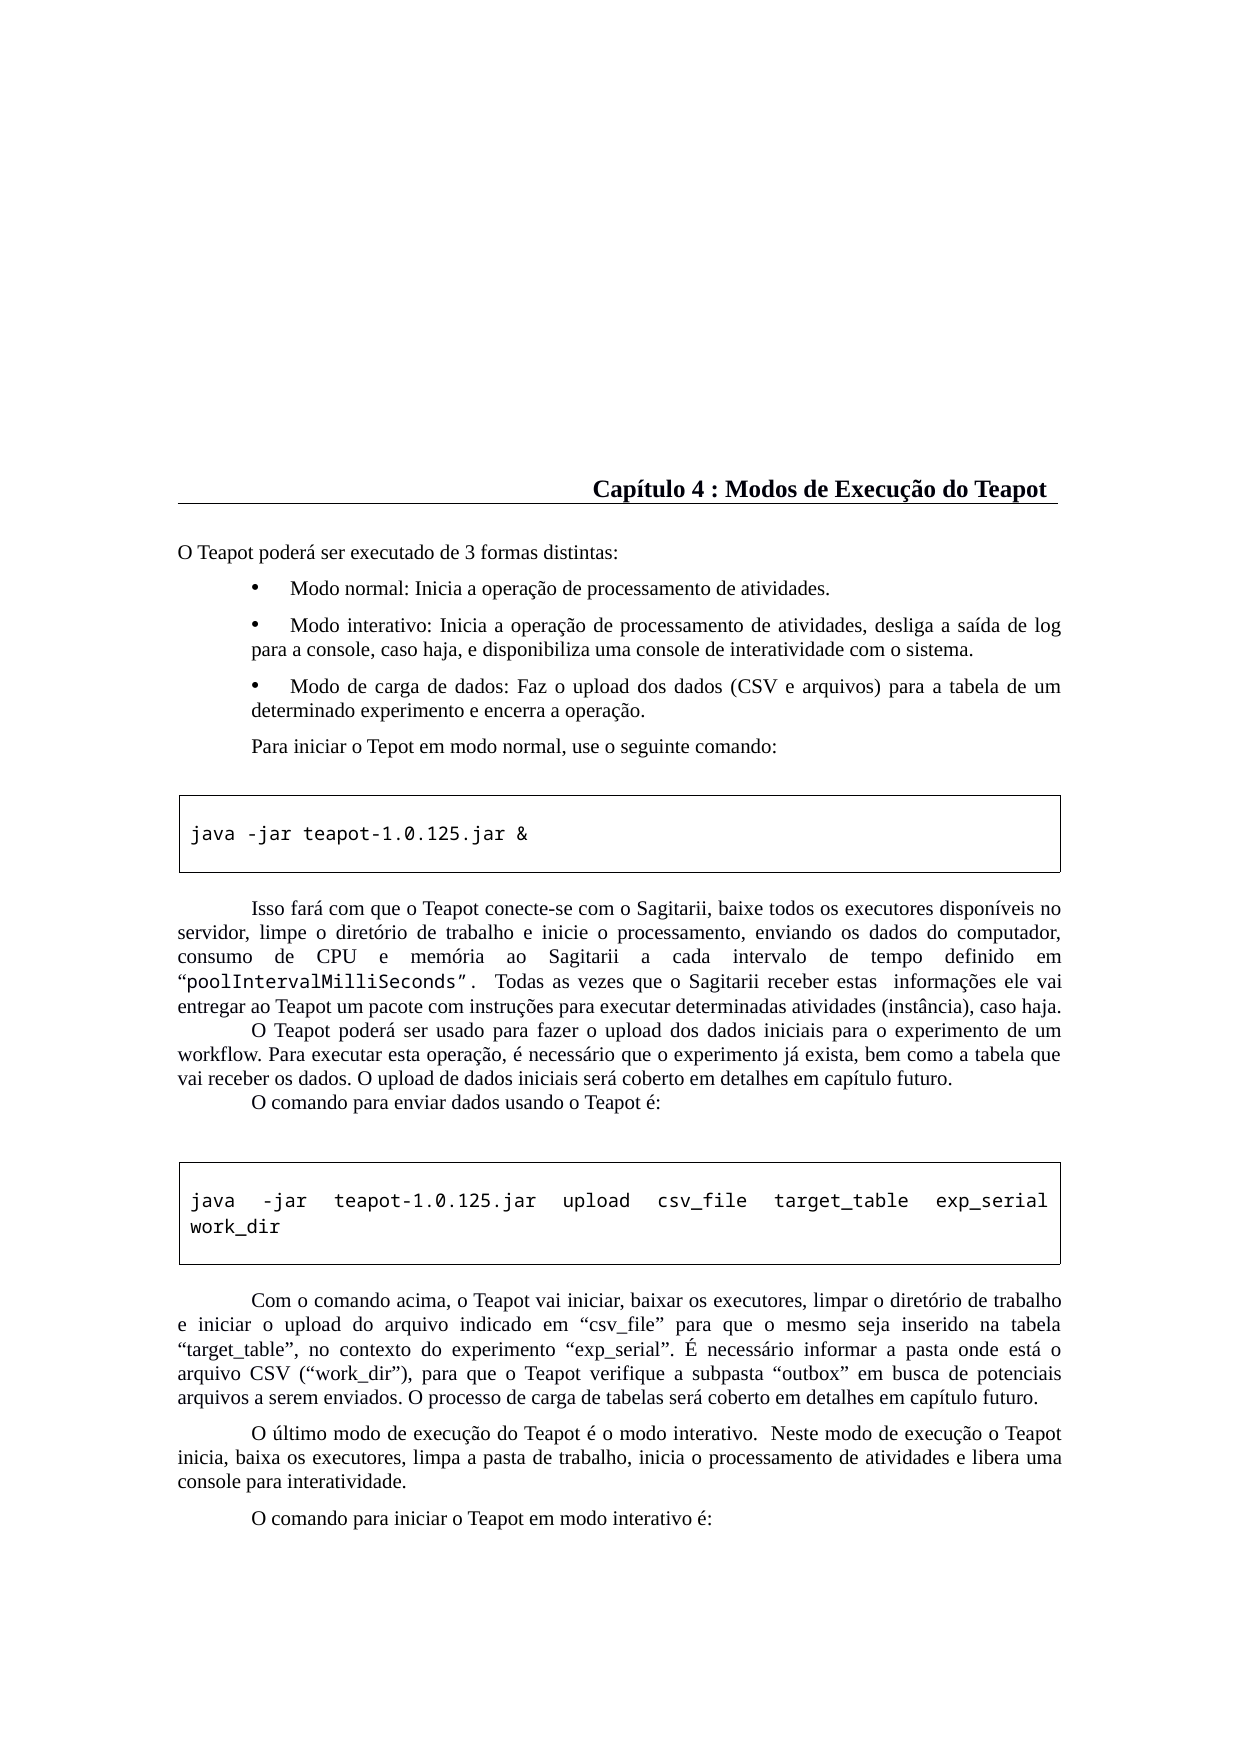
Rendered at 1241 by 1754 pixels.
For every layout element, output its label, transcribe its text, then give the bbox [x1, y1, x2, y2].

list Modo interativo: Inicia a operação de processamento de atividades, desliga a saída de log para a console, caso haja, e disponibiliza uma console de interatividade com o sistema. [251, 613, 1063, 661]
text Com o comando acima, o Teapot vai iniciar, baixar os executores, limpar o diretório de trabalho e iniciar o upload do arquivo indicado em “csv_file” para que o mesmo seja inserido na tabela “target_table”, no contexto do experimento “exp_serial”. É necessário informar a pasta onde está o arquivo CSV (“work_dir”), para que o Teapot verifique a subpasta “outbox” em busca de potenciais arquivos a serem enviados. O processo de carga de tabelas será coberto em detalhes em capítulo futuro. [177, 1288, 1063, 1409]
table_header Capítulo 4 : Modos de Execução do Teapot [178, 450, 1058, 503]
text O Teapot poderá ser usado para fazer o upload dos dados iniciais para o experimento de um workflow. Para executar esta operação, é necessário que o experimento já exista, bem como a tabela que vai receber os dados. O upload de dados iniciais será coberto em detalhes em capítulo futuro. [177, 1018, 1063, 1090]
text Para iniciar o Tepot em modo normal, use o seguinte comando: [251, 734, 1063, 758]
text O comando para enviar dados usando o Teapot é: [177, 1090, 1063, 1114]
text O comando para iniciar o Teapot em modo interativo é: [177, 1506, 1063, 1530]
list Modo de carga de dados: Faz o upload dos dados (CSV e arquivos) para a tabela de um determinado experimento e encerra a operação. [251, 674, 1063, 722]
list Modo normal: Inicia a operação de processamento de atividades. [251, 576, 1063, 600]
text O Teapot poderá ser executado de 3 formas distintas: [177, 539, 1063, 564]
text O último modo de execução do Teapot é o modo interativo. Neste modo de execução o Teapot inicia, baixa os executores, limpa a pasta de trabalho, inicia o processamento de atividades e libera uma console para interatividade. [177, 1421, 1063, 1493]
table_header java -jar teapot-1.0.125.jar & [180, 796, 1060, 872]
text Isso fará com que o Teapot conecte-se com o Sagitarii, baixe todos os executores disponíveis no servidor, limpe o diretório de trabalho e inicie o processamento, enviando os dados do computador, consumo de CPU e memória ao Sagitarii a cada intervalo de tempo definido em “poolIntervalMilliSeconds”. Todas as vezes que o Sagitarii receber estas informações ele vai entregar ao Teapot um pacote com instruções para executar determinadas atividades (instância), caso haja. [177, 896, 1063, 1018]
table_header java -jar teapot-1.0.125.jar upload csv_file target_table exp_serial work_dir [180, 1163, 1060, 1264]
